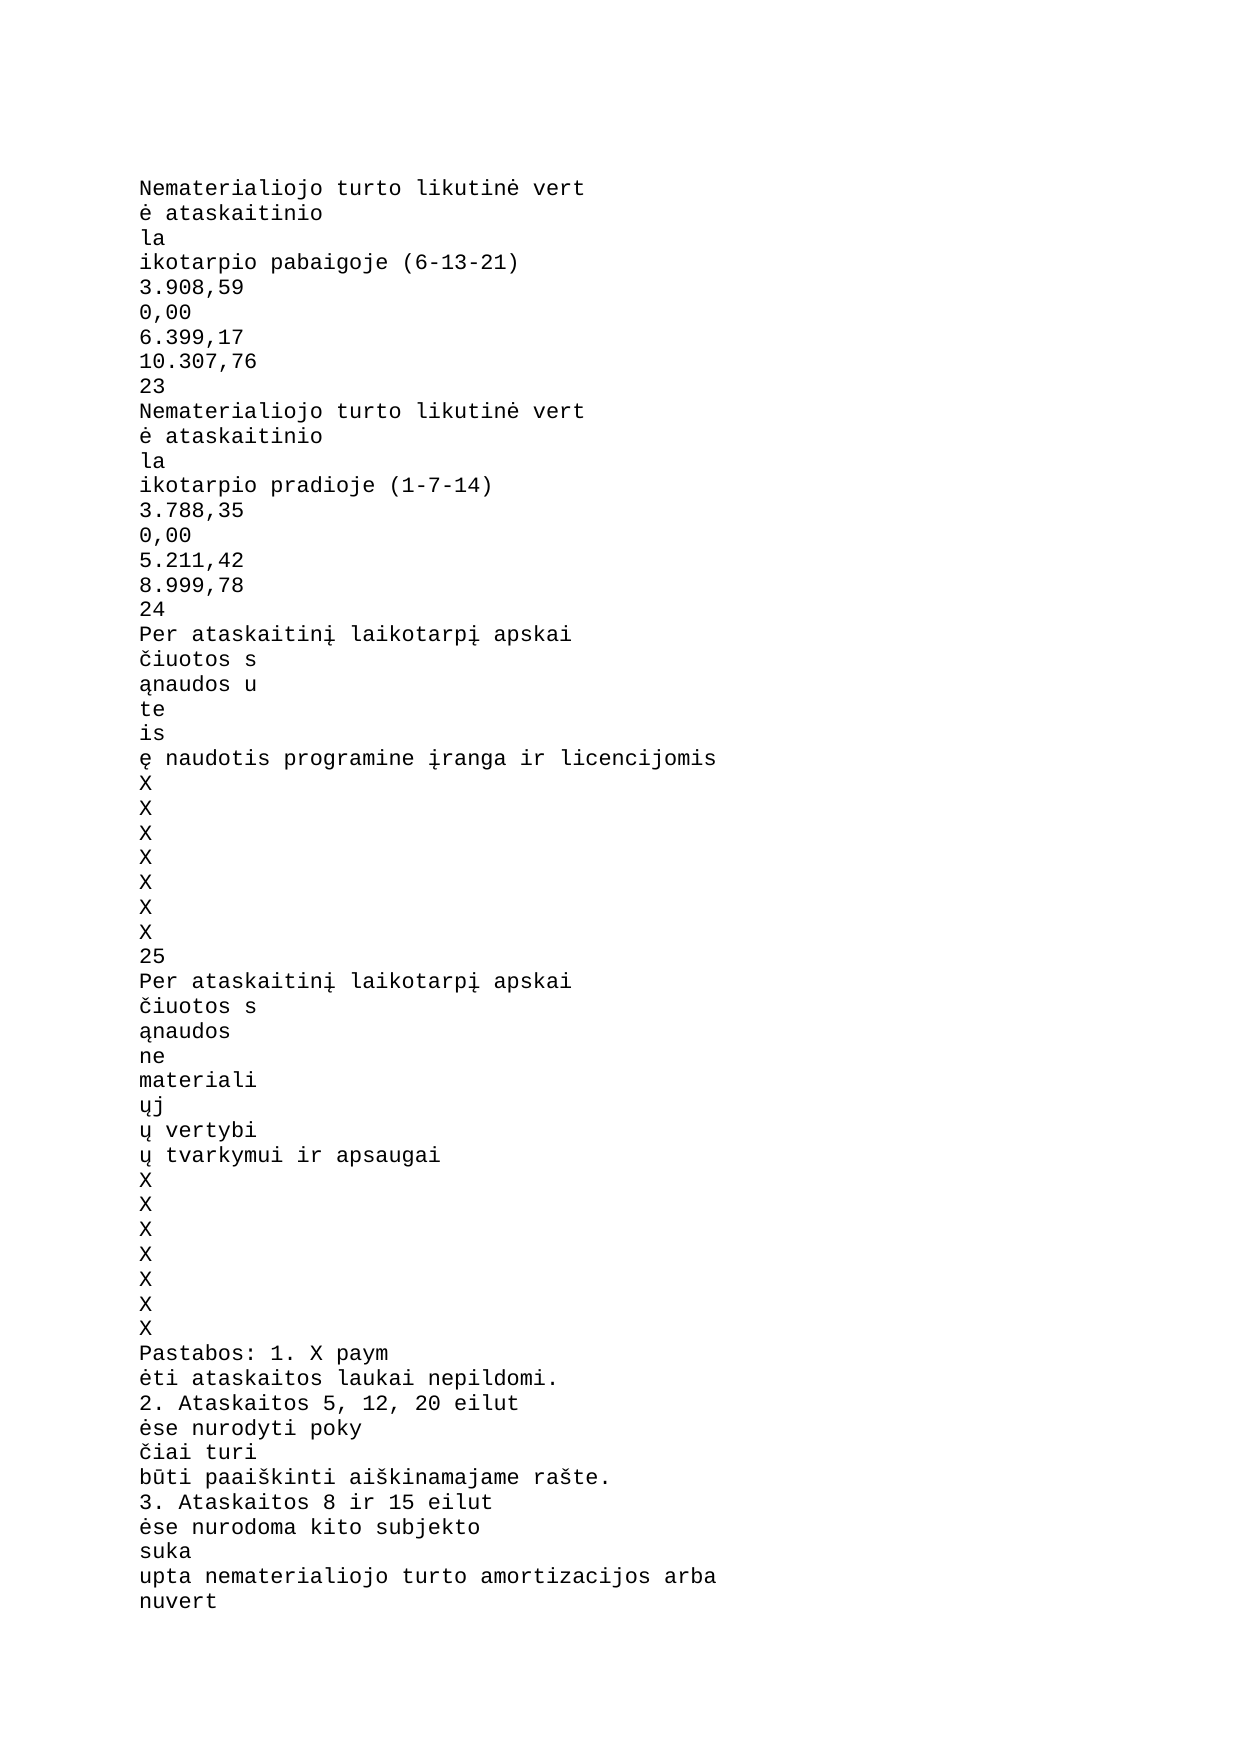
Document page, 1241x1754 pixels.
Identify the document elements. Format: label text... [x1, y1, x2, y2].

text 3.908,59 [139, 276, 1101, 301]
text X [139, 772, 1101, 797]
text ėse nurodoma kito subjekto [139, 1516, 1101, 1541]
text la [139, 450, 1101, 475]
text X [139, 896, 1101, 921]
text te [139, 698, 1101, 723]
text ikotarpio pradioje (1-7-14) [139, 475, 1101, 499]
text X [139, 847, 1101, 871]
text nuvert [139, 1590, 1101, 1615]
text suka [139, 1541, 1101, 1566]
text ėti ataskaitos laukai nepildomi. [139, 1367, 1101, 1392]
text ųj [139, 1094, 1101, 1119]
text 8.999,78 [139, 574, 1101, 599]
text būti paaiškinti aiškinamajame rašte. [139, 1466, 1101, 1491]
text X [139, 822, 1101, 847]
text 25 [139, 946, 1101, 971]
text 24 [139, 599, 1101, 623]
text ąnaudos [139, 1020, 1101, 1045]
text X [139, 1218, 1101, 1243]
text 3.788,35 [139, 499, 1101, 524]
text ų tvarkymui ir apsaugai [139, 1144, 1101, 1169]
text Nematerialiojo turto likutinė vert [139, 400, 1101, 425]
text 0,00 [139, 301, 1101, 326]
text upta nematerialiojo turto amortizacijos arba [139, 1566, 1101, 1590]
text X [139, 921, 1101, 946]
text ė ataskaitinio [139, 425, 1101, 450]
text X [139, 1243, 1101, 1268]
text 3. Ataskaitos 8 ir 15 eilut [139, 1491, 1101, 1516]
text X [139, 1268, 1101, 1293]
text la [139, 227, 1101, 252]
text ėse nurodyti poky [139, 1417, 1101, 1442]
text materiali [139, 1070, 1101, 1094]
text Nematerialiojo turto likutinė vert [139, 177, 1101, 202]
text 6.399,17 [139, 326, 1101, 351]
text is [139, 723, 1101, 747]
text Per ataskaitinį laikotarpį apskai [139, 623, 1101, 648]
text ė ataskaitinio [139, 202, 1101, 227]
text X [139, 1293, 1101, 1318]
text ikotarpio pabaigoje (6-13-21) [139, 252, 1101, 276]
text ne [139, 1045, 1101, 1070]
text čiuotos s [139, 648, 1101, 673]
text 23 [139, 376, 1101, 400]
text X [139, 1169, 1101, 1194]
text Per ataskaitinį laikotarpį apskai [139, 971, 1101, 995]
text čiai turi [139, 1442, 1101, 1466]
text 0,00 [139, 524, 1101, 549]
text 2. Ataskaitos 5, 12, 20 eilut [139, 1392, 1101, 1417]
text čiuotos s [139, 995, 1101, 1020]
text 5.211,42 [139, 549, 1101, 574]
text X [139, 1318, 1101, 1342]
text ąnaudos u [139, 673, 1101, 698]
text X [139, 871, 1101, 896]
text 10.307,76 [139, 351, 1101, 376]
text ų vertybi [139, 1119, 1101, 1144]
text X [139, 1194, 1101, 1218]
text ę naudotis programine įranga ir licencijomis [139, 747, 1101, 772]
text X [139, 797, 1101, 822]
text Pastabos: 1. X paym [139, 1342, 1101, 1367]
